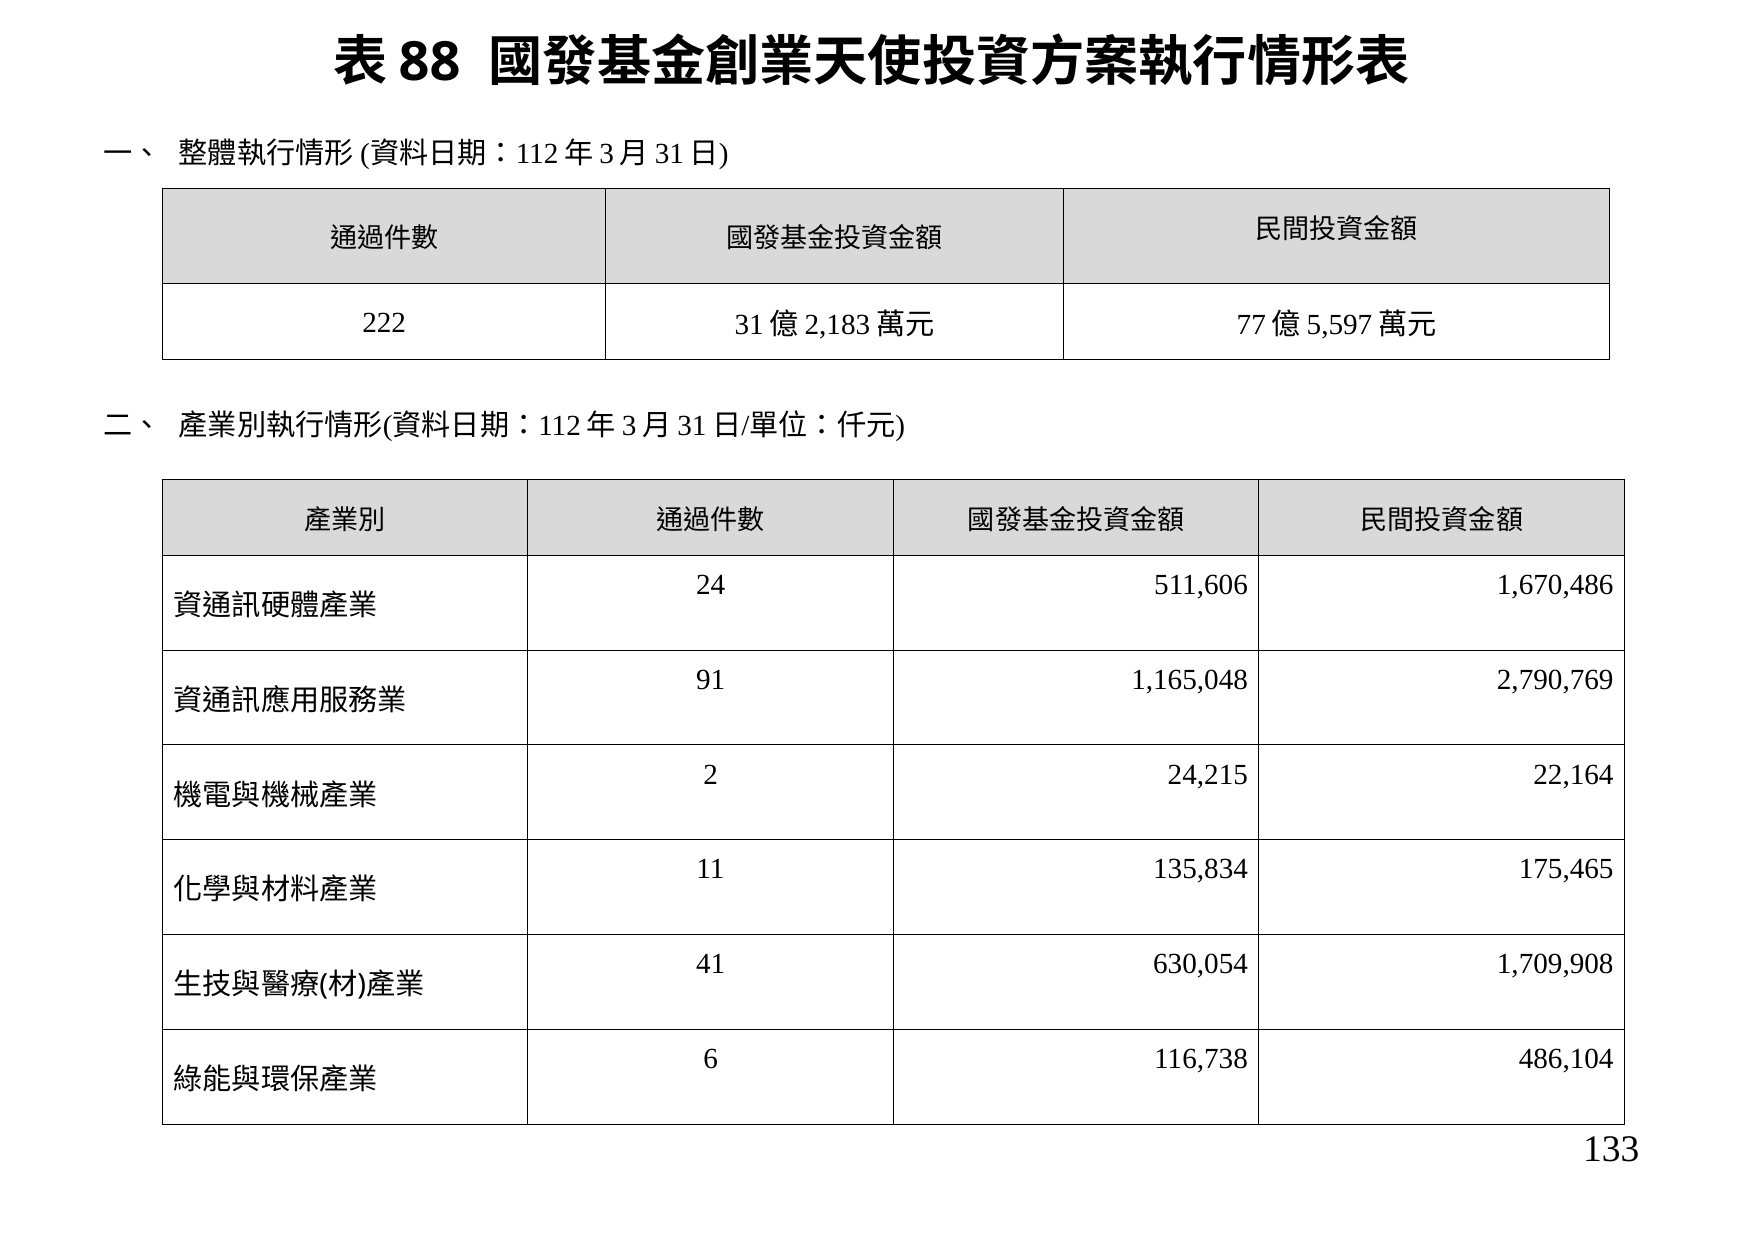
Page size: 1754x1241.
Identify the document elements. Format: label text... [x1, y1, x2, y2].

table_cell 630,054 [894, 935, 1258, 1029]
table_cell 6 [528, 1030, 893, 1123]
list 整體執行情形 (資料日期：112年3月31日) [103, 113, 1639, 188]
table_header 通過件數 [528, 480, 893, 555]
table_cell 116,738 [894, 1030, 1258, 1123]
table_cell 機電與機械產業 [163, 745, 527, 839]
table_cell 24,215 [894, 745, 1258, 839]
table_cell 175,465 [1259, 840, 1624, 934]
table_cell 11 [528, 840, 893, 934]
table_header 國發基金投資金額 [894, 480, 1258, 555]
table_cell 生技與醫療(材)產業 [163, 935, 527, 1029]
table_cell 91 [528, 651, 893, 744]
table_cell 77億5,597萬元 [1064, 284, 1609, 359]
table_cell 綠能與環保產業 [163, 1030, 527, 1123]
table_header 民間投資金額 [1259, 480, 1624, 555]
table_header 國發基金投資金額 [606, 189, 1063, 283]
table_cell 135,834 [894, 840, 1258, 934]
table_cell 486,104 [1259, 1030, 1624, 1123]
table_cell 41 [528, 935, 893, 1029]
table_cell 222 [163, 284, 605, 359]
table_cell 資通訊硬體產業 [163, 556, 527, 649]
table_cell 1,670,486 [1259, 556, 1624, 649]
table_cell 2 [528, 745, 893, 839]
table_header 產業別 [163, 480, 527, 555]
table_cell 化學與材料產業 [163, 840, 527, 934]
table_cell 22,164 [1259, 745, 1624, 839]
table_cell 1,165,048 [894, 651, 1258, 744]
table_cell 資通訊應用服務業 [163, 651, 527, 744]
table_header 民間投資金額 [1064, 189, 1609, 283]
table_cell 2,790,769 [1259, 651, 1624, 744]
list 產業別執行情形(資料日期：112年3月31日/單位：仟元) [103, 385, 1639, 460]
table_cell 511,606 [894, 556, 1258, 649]
table_cell 24 [528, 556, 893, 649]
table_cell 31億2,183萬元 [606, 284, 1063, 359]
text 表88 國發基金創業天使投資方案執行情形表 [103, 1, 1639, 113]
table_cell 1,709,908 [1259, 935, 1624, 1029]
table_header 通過件數 [163, 189, 605, 283]
